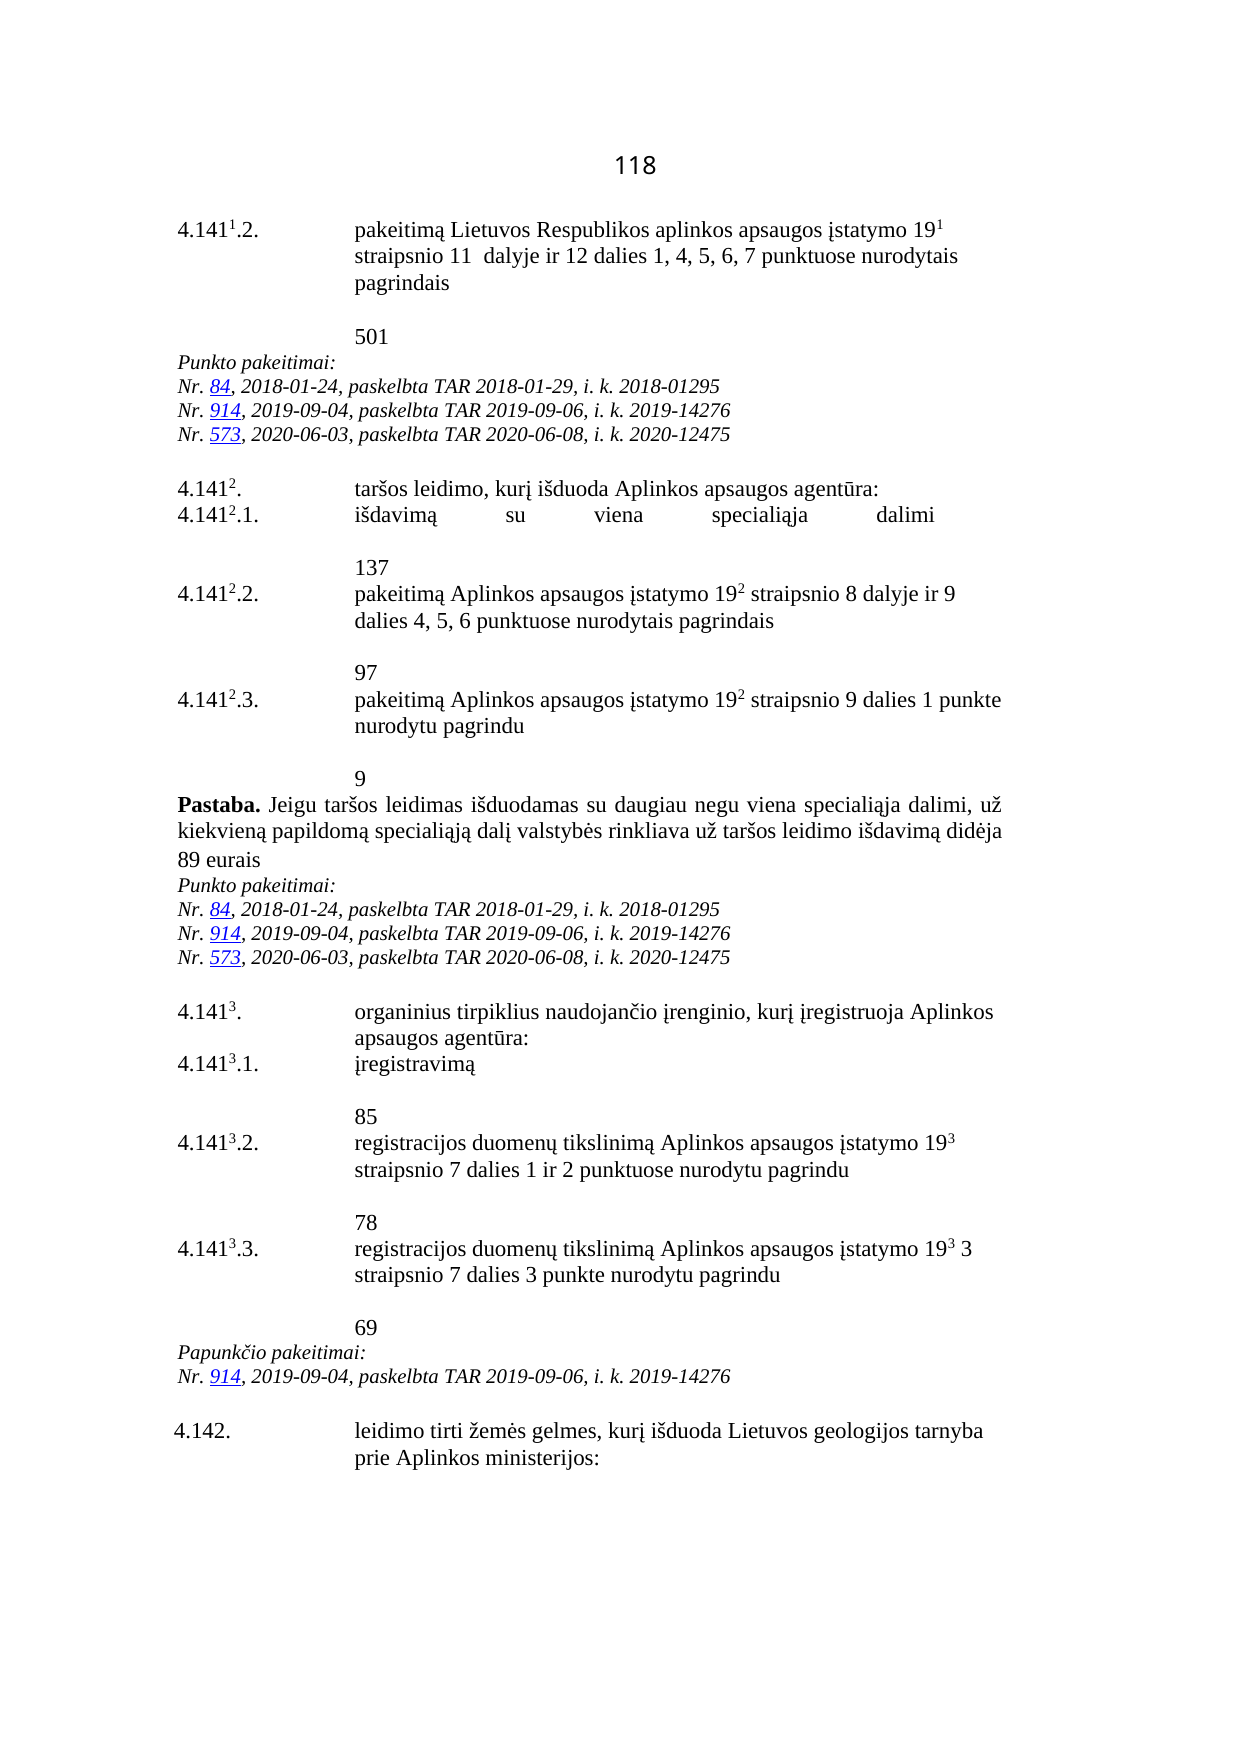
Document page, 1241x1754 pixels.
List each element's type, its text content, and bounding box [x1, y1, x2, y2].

text 4.1413.2. registracijos duomenų tikslinimą Aplinkos apsaugos įstatymo 193 straipsnio 7 dalies 1 ir 2 punktuose nurodytu pagrindu 78 [177, 1129, 1033, 1235]
text Pastaba. Jeigu taršos leidimas išduodamas su daugiau negu viena specialiąja dalimi, už kiekvieną papildomą specialiąją dalį valstybės rinkliava už taršos leidimo išdavimą didėja 89 eurais [177, 791, 1004, 873]
text Nr. 573, 2020-06-03, paskelbta TAR 2020-06-08, i. k. 2020-12475 [177, 422, 1092, 446]
text 4.142. leidimo tirti žemės gelmes, kurį išduoda Lietuvos geologijos tarnyba prie Aplinkos ministerijos: [174, 1417, 1004, 1496]
text 4.1412. taršos leidimo, kurį išduoda Aplinkos apsaugos agentūra: [177, 475, 1004, 501]
text 4.1411.2. pakeitimą Lietuvos Respublikos aplinkos apsaugos įstatymo 191 straipsnio 11 dalyje ir 12 dalies 1, 4, 5, 6, 7 punktuose nurodytais pagrindais 501 [177, 216, 1004, 350]
text Nr. 914, 2019-09-04, paskelbta TAR 2019-09-06, i. k. 2019-14276 [177, 921, 1092, 945]
text Nr. 573, 2020-06-03, paskelbta TAR 2020-06-08, i. k. 2020-12475 [177, 945, 1092, 969]
text Nr. 914, 2019-09-04, paskelbta TAR 2019-09-06, i. k. 2019-14276 [177, 398, 1092, 422]
text Nr. 84, 2018-01-24, paskelbta TAR 2018-01-29, i. k. 2018-01295 [177, 374, 1092, 398]
text Punkto pakeitimai: [177, 350, 1092, 374]
text Nr. 914, 2019-09-04, paskelbta TAR 2019-09-06, i. k. 2019-14276 [177, 1364, 1092, 1388]
text 4.1413.3. registracijos duomenų tikslinimą Aplinkos apsaugos įstatymo 193 3 straipsnio 7 dalies 3 punkte nurodytu pagrindu 69 [177, 1235, 1033, 1340]
text 4.1412.1. išdavimą su viena specialiąja dalimi 137 [177, 501, 1004, 580]
text 4.1412.2. pakeitimą Aplinkos apsaugos įstatymo 192 straipsnio 8 dalyje ir 9 dalies 4, 5, 6 punktuose nurodytais pagrindais 97 [177, 580, 1004, 686]
text 4.1413. organinius tirpiklius naudojančio įrenginio, kurį įregistruoja Aplinkos apsaugos agentūra: [177, 998, 1033, 1050]
text 4.1412.3. pakeitimą Aplinkos apsaugos įstatymo 192 straipsnio 9 dalies 1 punkte nurodytu pagrindu 9 [177, 686, 1004, 791]
text 4.1413.1. įregistravimą 85 [177, 1050, 1033, 1129]
text Punkto pakeitimai: [177, 873, 1092, 897]
text Papunkčio pakeitimai: [177, 1340, 1092, 1364]
text Nr. 84, 2018-01-24, paskelbta TAR 2018-01-29, i. k. 2018-01295 [177, 897, 1092, 921]
